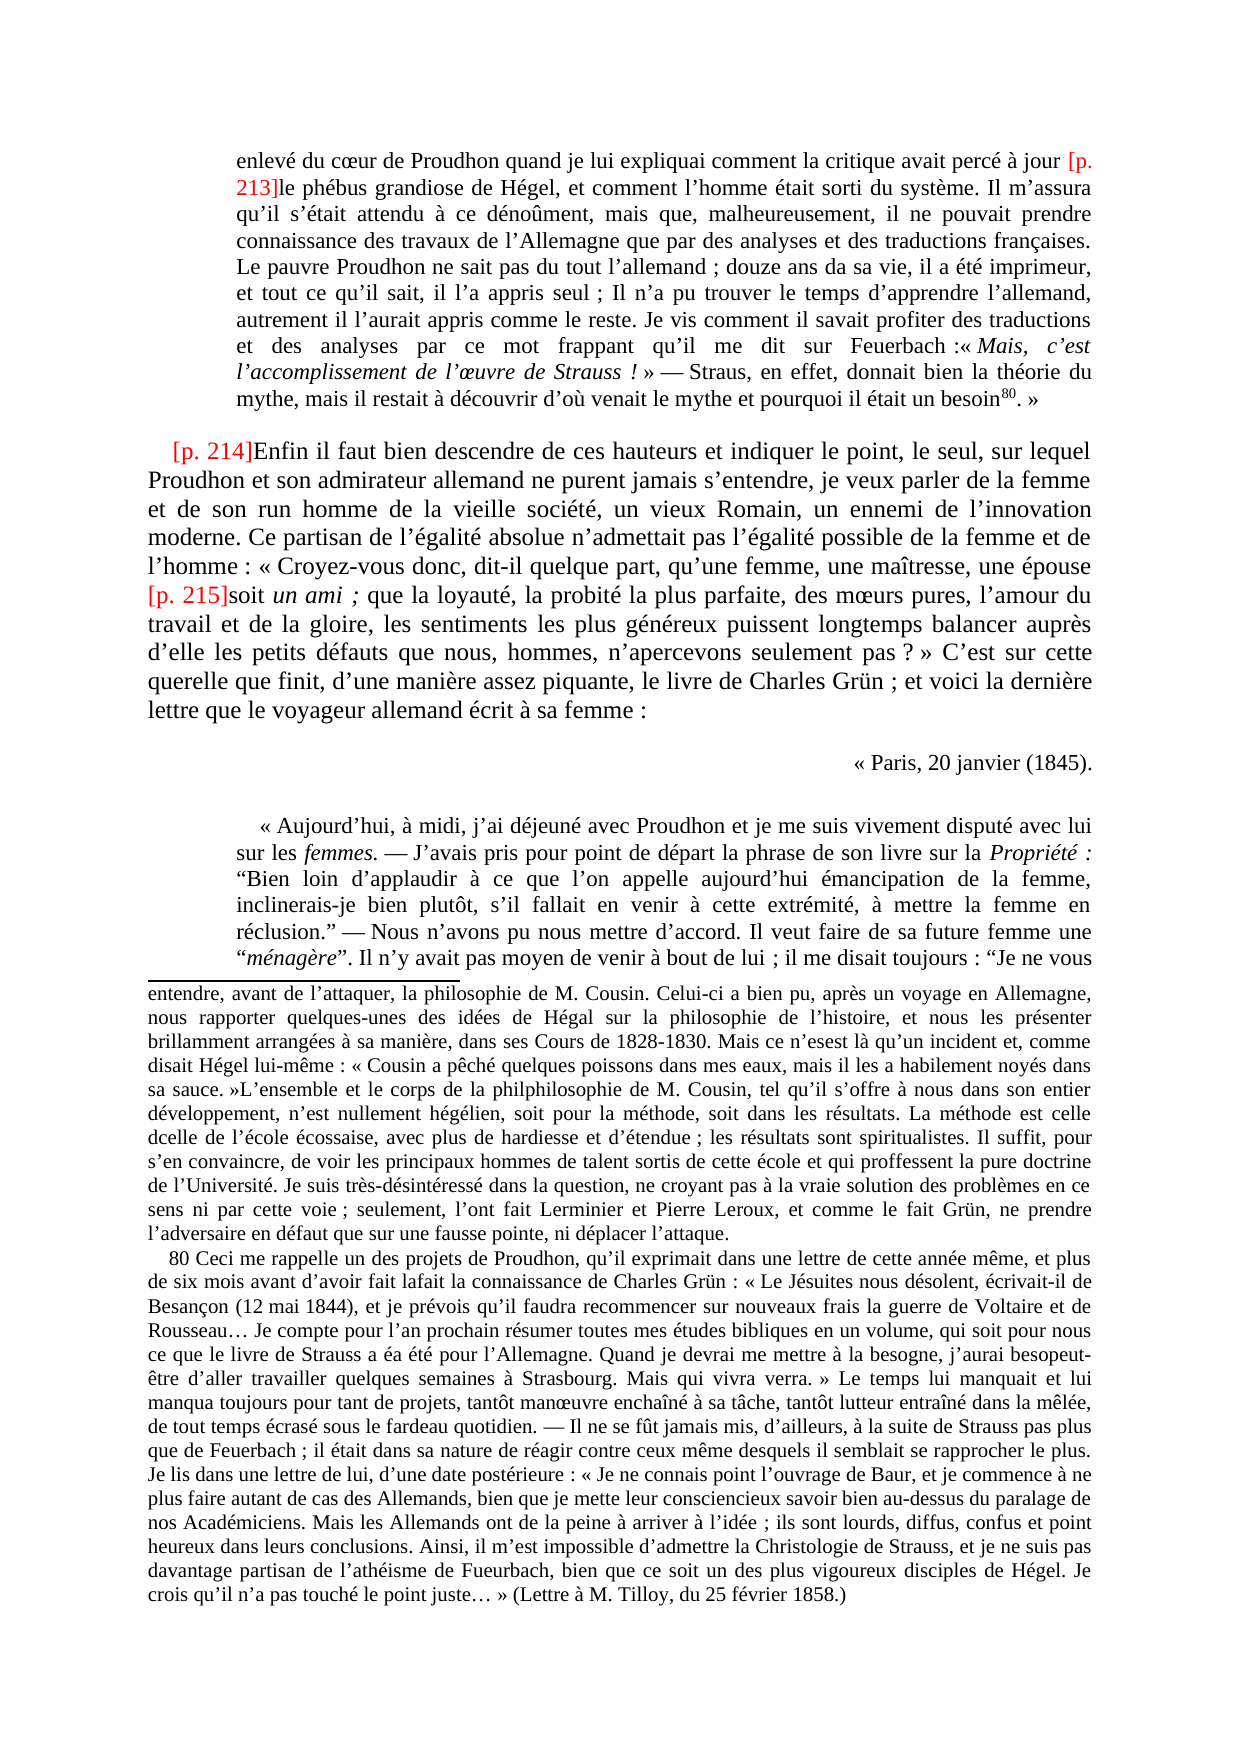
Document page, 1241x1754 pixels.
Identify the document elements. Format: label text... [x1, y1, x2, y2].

text « Aujourd’hui, à midi, j’ai déjeuné avec Proudhon et je me suis vivement disputé avec lui sur les femmes. — J’avais pris pour point de départ la phrase de son livre sur la Propriété : “Bien loin d’applaudir à ce que l’on appelle aujourd’hui émancipation de la femme, inclinerais-je bien plutôt, s’il fallait en venir à cette extrémité, à mettre la femme en réclusion.” — Nous n’avons pu nous mettre d’accord. Il veut faire de sa future femme une “ménagère”. Il n’y avait pas moyen de venir à bout de lui ; il me disait toujours : “Je ne vous [236, 812, 1093, 971]
text entendre, avant de l’attaquer, la philosophie de M. Cousin. Celui-ci a bien pu, après un voyage en Allemagne, nous rapporter quelques-unes des idées de Hégal sur la philosophie de l’histoire, et nous les présenter brillamment arrangées à sa manière, dans ses Cours de 1828-1830. Mais ce n’esest là qu’un incident et, comme disait Hégel lui-même : « Cousin a pêché quelques poissons dans mes eaux, mais il les a habilement noyés dans sa sauce. »L’ensemble et le corps de la philphilosophie de M. Cousin, tel qu’il s’offre à nous dans son entier développement, n’est nullement hégélien, soit pour la méthode, soit dans les résultats. La méthode est celle dcelle de l’école écossaise, avec plus de hardiesse et d’étendue ; les résultats sont spiritualistes. Il suffit, pour s’en convaincre, de voir les principaux hommes de talent sortis de cette école et qui proffessent la pure doctrine de l’Université. Je suis très-désintéressé dans la question, ne croyant pas à la vraie solution des problèmes en ce sens ni par cette voie ; seulement, l’ont fait Lerminier et Pierre Leroux, et comme le fait Grün, ne prendre l’adversaire en défaut que sur une fausse pointe, ni déplacer l’attaque. [148, 981, 1093, 1245]
text [p. 214]Enfin il faut bien descendre de ces hauteurs et indiquer le point, le seul, sur lequel Proudhon et son admirateur allemand ne purent jamais s’entendre, je veux parler de la femme et de son run homme de la vieille société, un vieux Romain, un ennemi de l’innovation moderne. Ce partisan de l’égalité absolue n’admettait pas l’égalité possible de la femme et de l’homme : « Croyez-vous donc, dit-il quelque part, qu’une femme, une maîtresse, une épouse [p. 215]soit un ami ; que la loyauté, la probité la plus parfaite, des mœurs pures, l’amour du travail et de la gloire, les sentiments les plus généreux puissent longtemps balancer auprès d’elle les petits défauts que nous, hommes, n’apercevons seulement pas ? » C’est sur cette querelle que finit, d’une manière assez piquante, le livre de Charles Grün ; et voici la dernière lettre que le voyageur allemand écrit à sa femme : [148, 436, 1093, 724]
text Ceci me rappelle un des projets de Proudhon, qu’il exprimait dans une lettre de cette année même, et plus de six mois avant d’avoir fait lafait la connaissance de Charles Grün : « Le Jésuites nous désolent, écrivait-il de Besançon (12 mai 1844), et je prévois qu’il faudra recommencer sur nouveaux frais la guerre de Voltaire et de Rousseau… Je compte pour l’an prochain résumer toutes mes études bibliques en un volume, qui soit pour nous ce que le livre de Strauss a éa été pour l’Allemagne. Quand je devrai me mettre à la besogne, j’aurai besopeut-être d’aller travailler quelques semaines à Strasbourg. Mais qui vivra verra. » Le temps lui manquait et lui manqua toujours pour tant de projets, tantôt manœuvre enchaîné à sa tâche, tantôt lutteur entraîné dans la mêlée, de tout temps écrasé sous le fardeau quotidien. — Il ne se fût jamais mis, d’ailleurs, à la suite de Strauss pas plus que de Feuerbach ; il était dans sa nature de réagir contre ceux même desquels il semblait se rapprocher le plus. Je lis dans une lettre de lui, d’une date postérieure : « Je ne connais point l’ouvrage de Baur, et je commence à ne plus faire autant de cas des Allemands, bien que je mette leur consciencieux savoir bien au-dessus du paralage de nos Académiciens. Mais les Allemands ont de la peine à arriver à l’idée ; ils sont lourds, diffus, confus et point heureux dans leurs conclusions. Ainsi, il m’est impossible d’admettre la Christologie de Strauss, et je ne suis pas davantage partisan de l’athéisme de Fueurbach, bien que ce soit un des plus vigoureux disciples de Hégel. Je crois qu’il n’a pas touché le point juste… » (Lettre à M. Tilloy, du 25 février 1858.) [148, 1245, 1093, 1606]
text enlevé du cœur de Proudhon quand je lui expliquai comment la critique avait percé à jour [p. 213]le phébus grandiose de Hégel, et comment l’homme était sorti du système. Il m’assura qu’il s’était attendu à ce dénoûment, mais que, malheureusement, il ne pouvait prendre connaissance des travaux de l’Allemagne que par des analyses et des traductions françaises. Le pauvre Proudhon ne sait pas du tout l’allemand ; douze ans da sa vie, il a été imprimeur, et tout ce qu’il sait, il l’a appris seul ; Il n’a pu trouver le temps d’apprendre l’allemand, autrement il l’aurait appris comme le reste. Je vis comment il savait profiter des traductions et des analyses par ce mot frappant qu’il me dit sur Feuerbach :« Mais, c’est l’accomplissement de l’œuvre de Strauss ! » — Straus, en effet, donnait bien la théorie du mythe, mais il restait à découvrir d’où venait le mythe et pourquoi il était un besoin. » [236, 148, 1093, 411]
text « Paris, 20 janvier (1845). [148, 749, 1093, 775]
